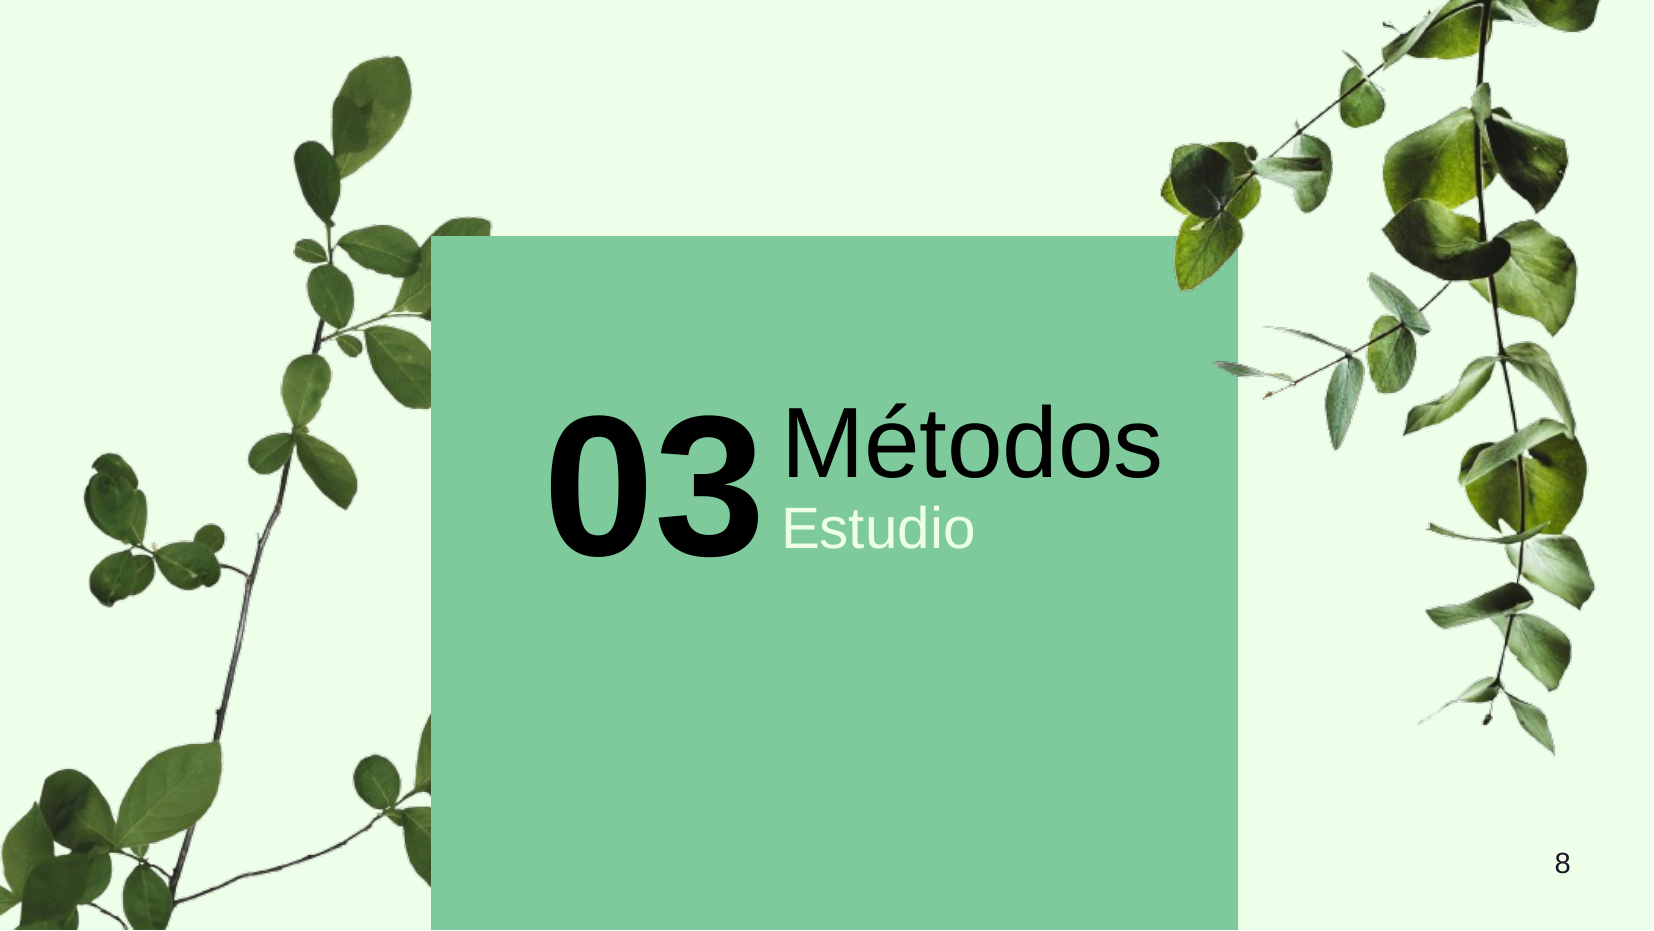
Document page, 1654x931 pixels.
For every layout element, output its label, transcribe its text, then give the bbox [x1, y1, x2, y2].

text_box Estudio [781, 475, 1033, 582]
text_box [431, 236, 1033, 931]
text_box 03 [528, 366, 978, 605]
subtitle Métodos [781, 330, 1033, 475]
picture [1033, 0, 1654, 931]
picture [0, 0, 594, 931]
